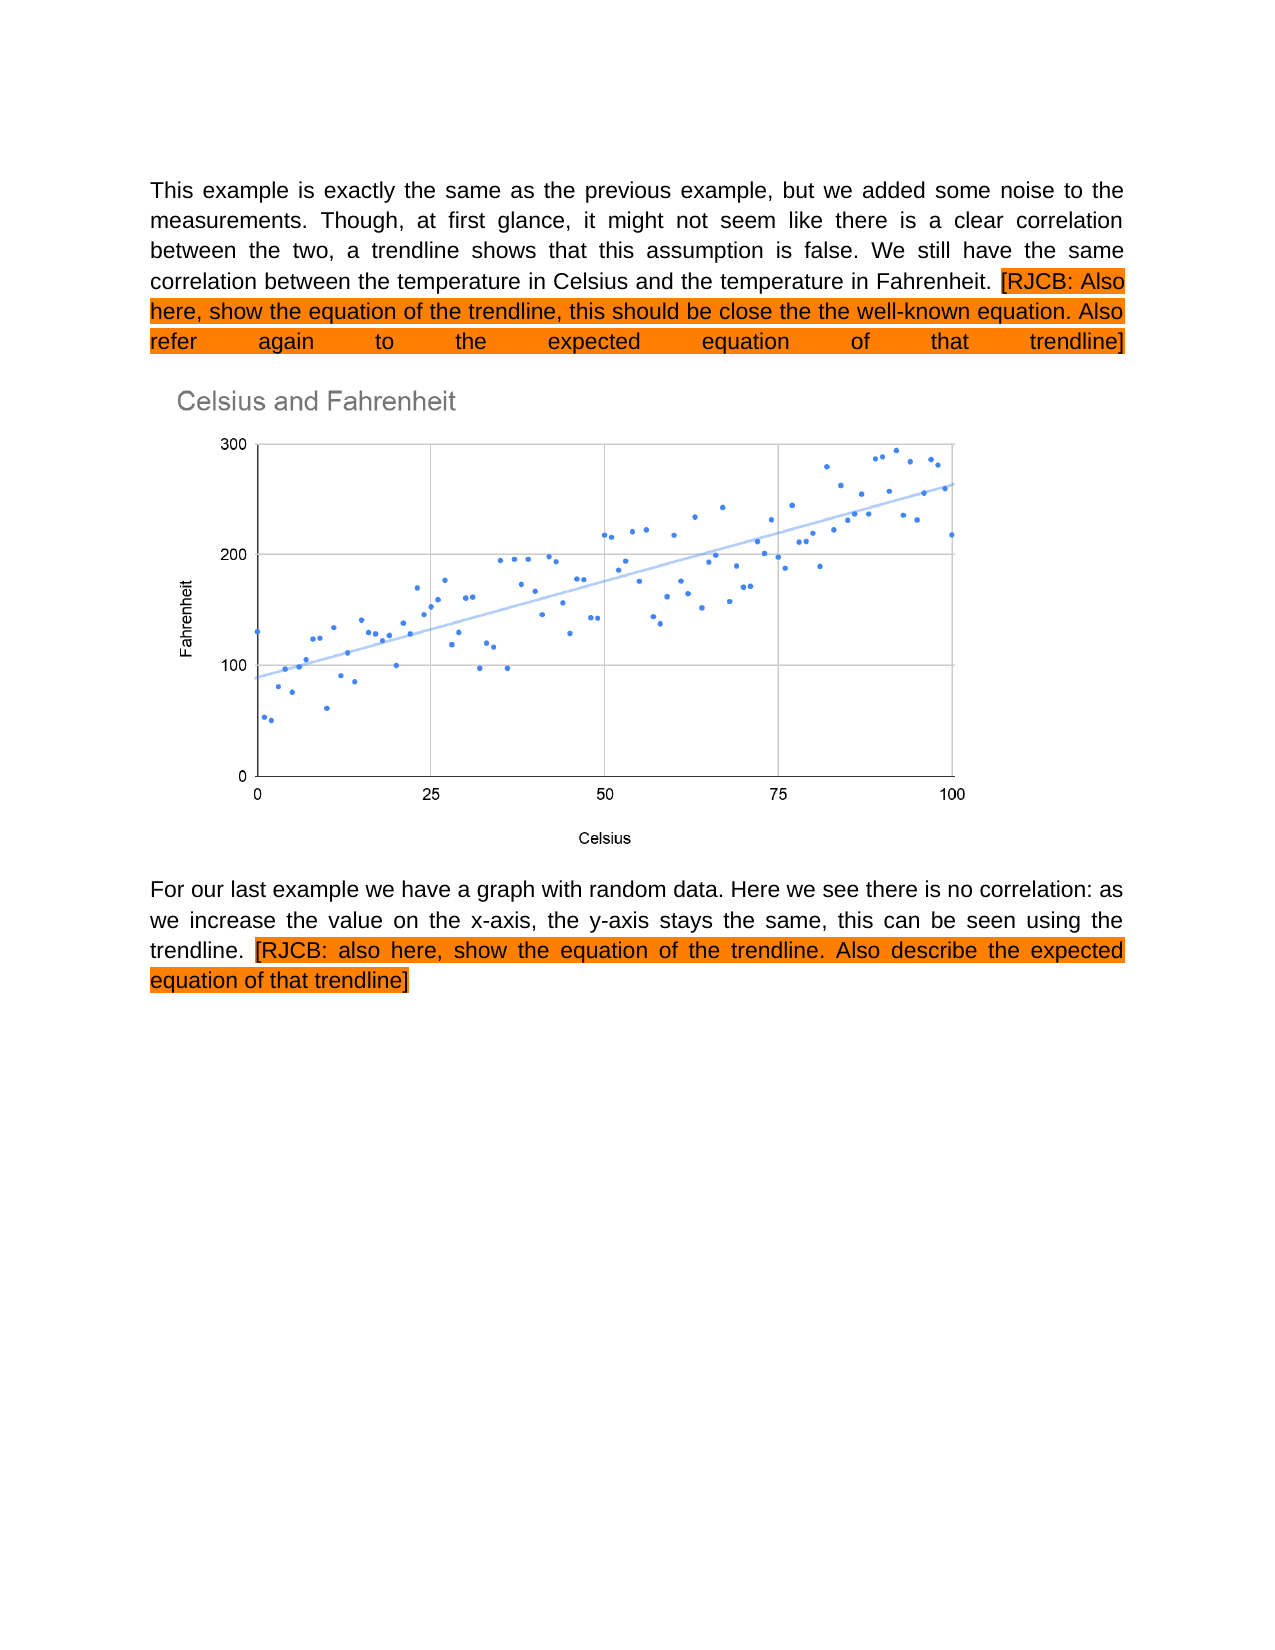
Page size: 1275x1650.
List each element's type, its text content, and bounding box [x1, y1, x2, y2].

picture [150, 358, 980, 873]
text This example is exactly the same as the previous example, but we added some noise to the measurements. Though, at first glance, it might not seem like there is a clear correlation between the two, a trendline shows that this assumption is false. We still have the same correlation between the temperature in Celsius and the temperature in Fahrenheit. [RJCB: Also here, show the equation of the trendline, this should be close the the well-known equation. Also refer again to the expected equation of that trendline] [150, 177, 1125, 358]
text For our last example we have a graph with random data. Here we see there is no correlation: as we increase the value on the x-axis, the y-axis stays the same, this can be seen using the trendline. [RJCB: also here, show the equation of the trendline. Also describe the expected equation of that trendline] [150, 876, 1125, 993]
